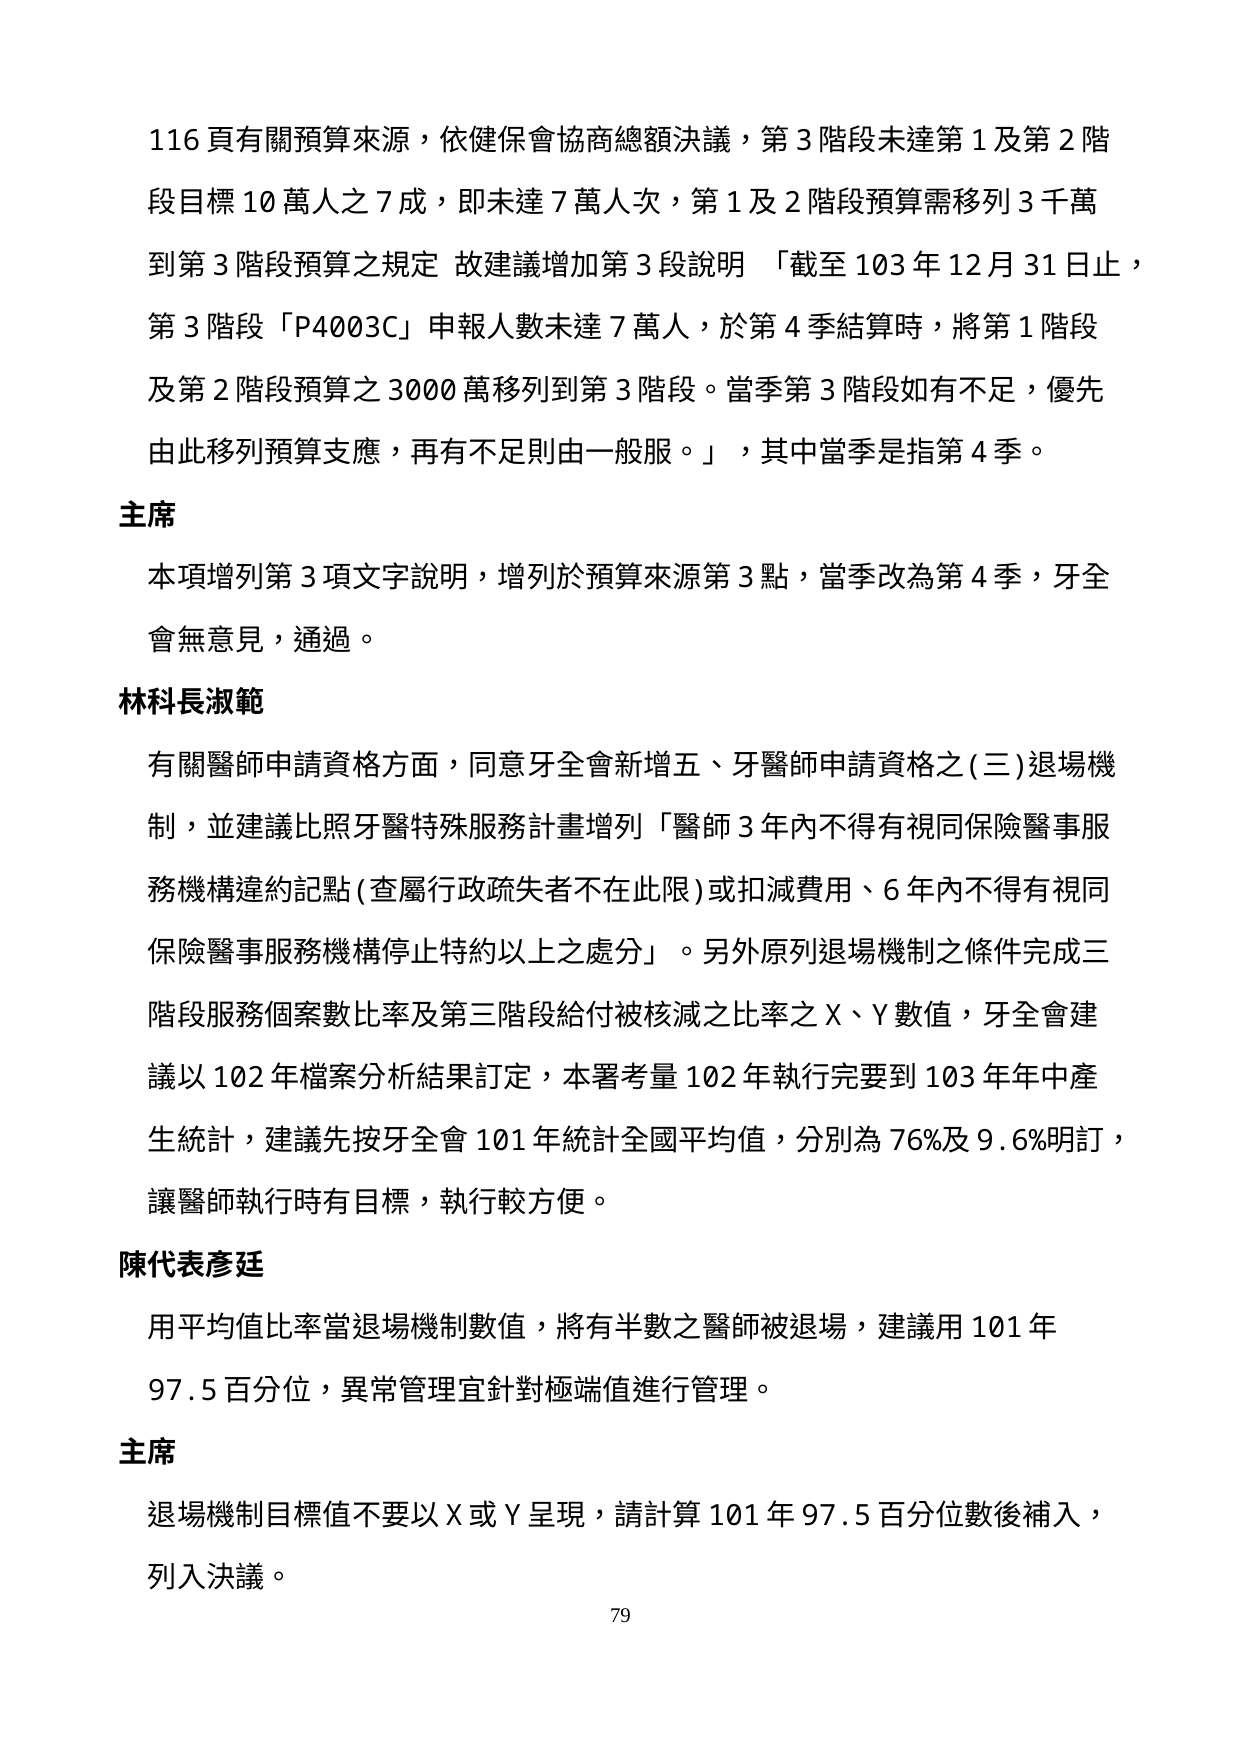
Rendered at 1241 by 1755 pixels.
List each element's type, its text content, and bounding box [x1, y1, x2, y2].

text 本項增列第3項文字說明，增列於預算來源第3點，當季改為第4季，牙全會無意見，通過。 [148, 533, 1122, 658]
text 用平均值比率當退場機制數值，將有半數之醫師被退場，建議用101年97.5百分位，異常管理宜針對極端值進行管理。 [148, 1283, 1122, 1408]
text 退場機制目標值不要以X或Y呈現，請計算101年97.5百分位數後補入，列入決議。 [148, 1471, 1122, 1596]
text 有關醫師申請資格方面，同意牙全會新增五、牙醫師申請資格之(三)退場機制，並建議比照牙醫特殊服務計畫增列「醫師3年內不得有視同保險醫事服務機構違約記點(查屬行政疏失者不在此限)或扣減費用、6年內不得有視同保險醫事服務機構停止特約以上之處分」。另外原列退場機制之條件完成三階段服務個案數比率及第三階段給付被核減之比率之X、Y數值，牙全會建議以102年檔案分析結果訂定，本署考量102年執行完要到103年年中產生統計，建議先按牙全會101年統計全國平均值，分別為76%及9.6%明訂，讓醫師執行時有目標，執行較方便。 [148, 721, 1122, 1221]
text 主席 [118, 1408, 1122, 1471]
text 林科長淑範 [118, 658, 1122, 721]
text 主席 [118, 471, 1122, 533]
text 116頁有關預算來源，依健保會協商總額決議，第3階段未達第1及第2階段目標10萬人之7成，即未達7萬人次，第1及2階段預算需移列3千萬到第3階段預算之規定 故建議增加第3段說明 「截至103年12月31日止，第3階段「P4003C」申報人數未達7萬人，於第4季結算時，將第1階段及第2階段預算之3000萬移列到第3階段。當季第3階段如有不足，優先由此移列預算支應，再有不足則由一般服。」，其中當季是指第4季。 [148, 96, 1122, 471]
text 陳代表彥廷 [118, 1221, 1122, 1283]
